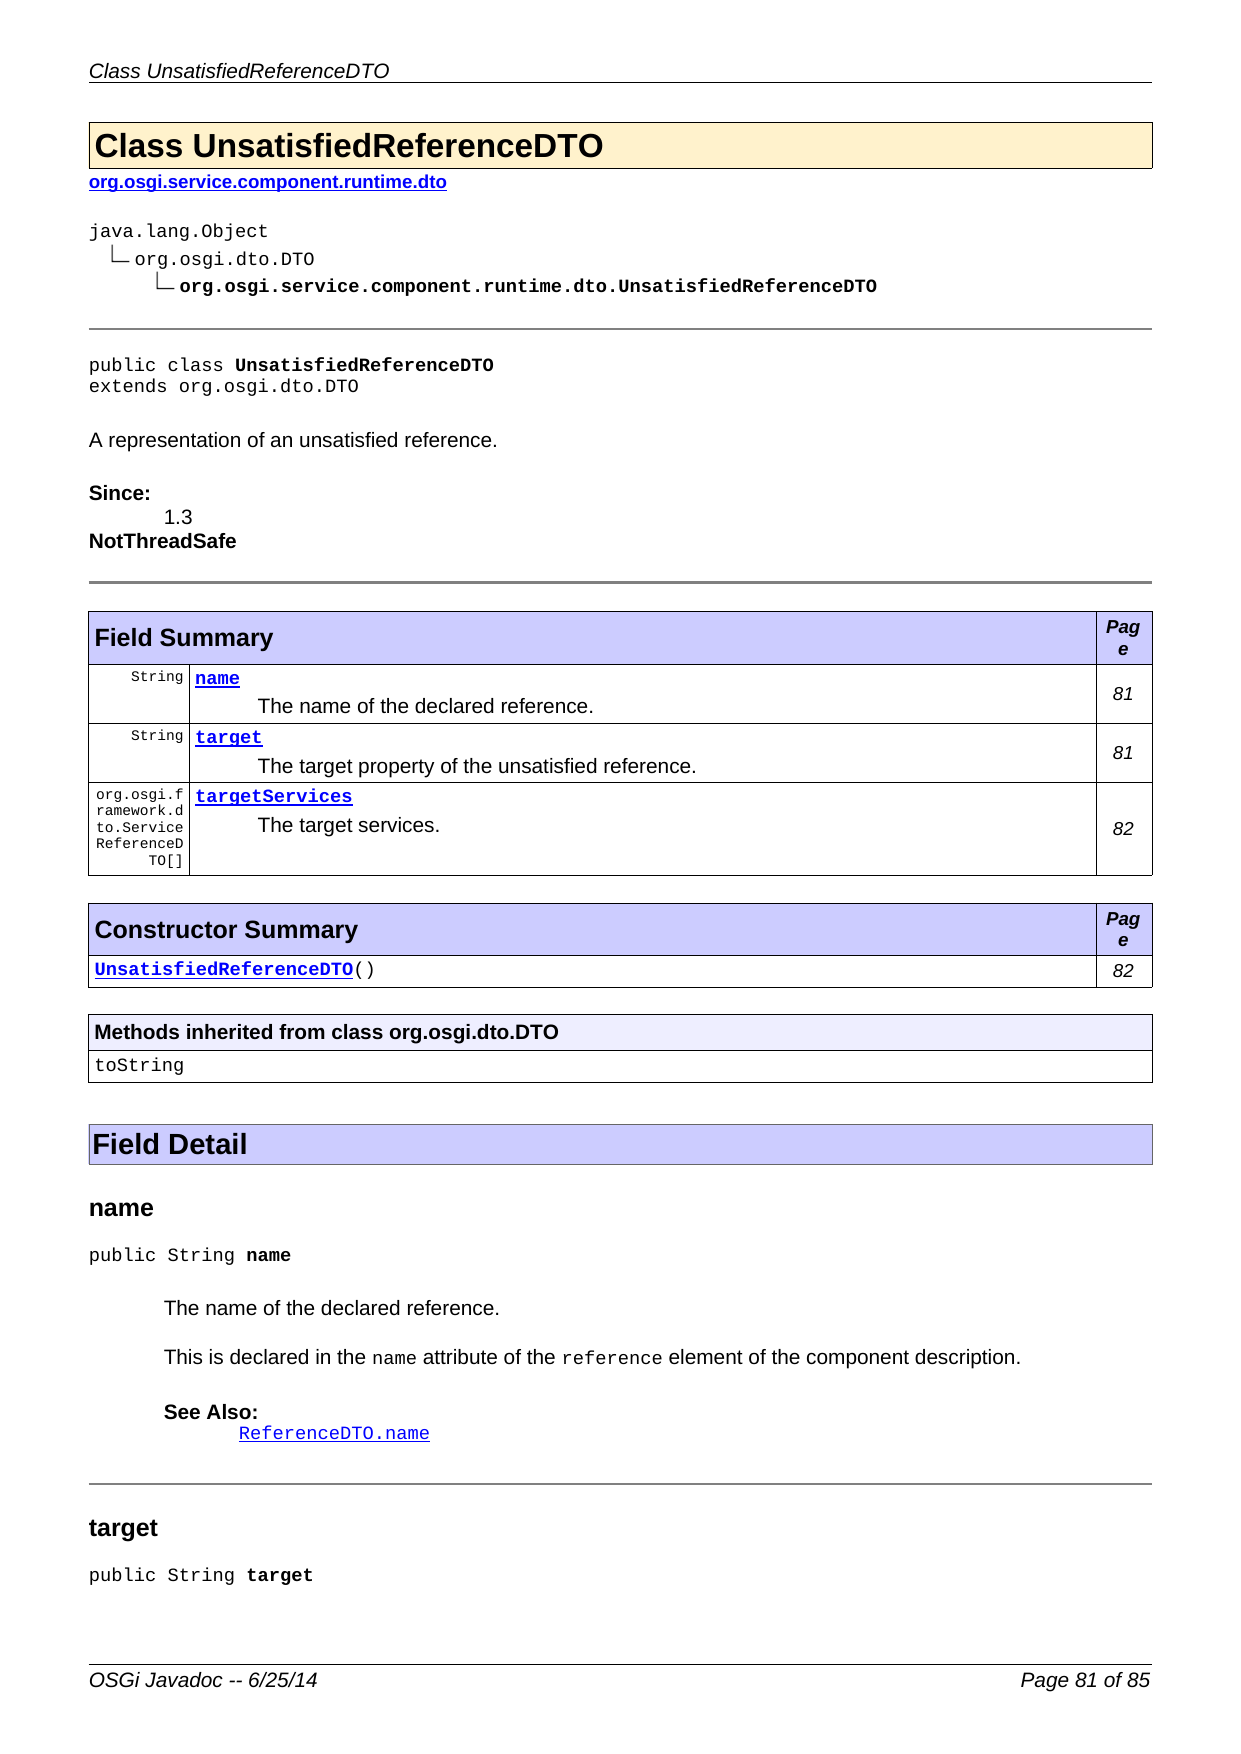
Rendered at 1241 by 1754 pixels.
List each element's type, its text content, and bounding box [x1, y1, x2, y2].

table_cell name The name of the declared reference. [190, 665, 1096, 723]
text NotThreadSafe [88, 528, 1152, 552]
table_cell [1097, 665, 1152, 723]
table_cell target The target property of the unsatisfied reference. [190, 724, 1096, 782]
text public String name [88, 1246, 1152, 1267]
picture [156, 270, 180, 293]
text This is declared in the name attribute of the reference element of the component description. [163, 1345, 1152, 1370]
table_cell String [89, 724, 189, 782]
table_cell [1097, 724, 1152, 782]
text org.osgi.dto.DTO [88, 243, 1152, 271]
table_cell UnsatisfiedReferenceDTO() [89, 956, 1096, 987]
subtitle target [88, 1513, 1152, 1542]
text org.osgi.service.component.runtime.dto.UnsatisfiedReferenceDTO [88, 271, 1152, 298]
text 1.3 [163, 504, 1152, 528]
table_cell [1097, 783, 1152, 875]
table_cell toString [89, 1051, 1152, 1082]
text A representation of an unsatisfied reference. [88, 427, 1152, 451]
text public class UnsatisfiedReferenceDTO [88, 356, 1152, 377]
text The name of the declared reference. [163, 1296, 1152, 1320]
text ReferenceDTO.name [238, 1423, 1152, 1445]
text See Also: [163, 1399, 1152, 1423]
text extends org.osgi.dto.DTO [88, 377, 1152, 398]
subtitle Field Detail [90, 1125, 1152, 1164]
text Since: [88, 481, 1152, 504]
table_header Page [1097, 612, 1152, 664]
table_header Field Summary [89, 612, 1096, 664]
table_cell targetServices The target services. [190, 783, 1096, 875]
table_cell org.osgi.framework.dto.ServiceReferenceDTO[] [89, 783, 189, 875]
table_cell String [89, 665, 189, 723]
text java.lang.Object [88, 222, 1152, 243]
table_header Page [1097, 904, 1152, 955]
table_cell [1097, 956, 1152, 987]
picture [111, 243, 135, 266]
table_header Constructor Summary [89, 904, 1096, 955]
text org.osgi.service.component.runtime.dto [88, 171, 1152, 193]
text public String target [88, 1566, 1152, 1587]
subtitle name [88, 1193, 1152, 1222]
subtitle Class UnsatisfiedReferenceDTO [90, 123, 1152, 168]
table_header Methods inherited from class org.osgi.dto.DTO [89, 1015, 1152, 1050]
